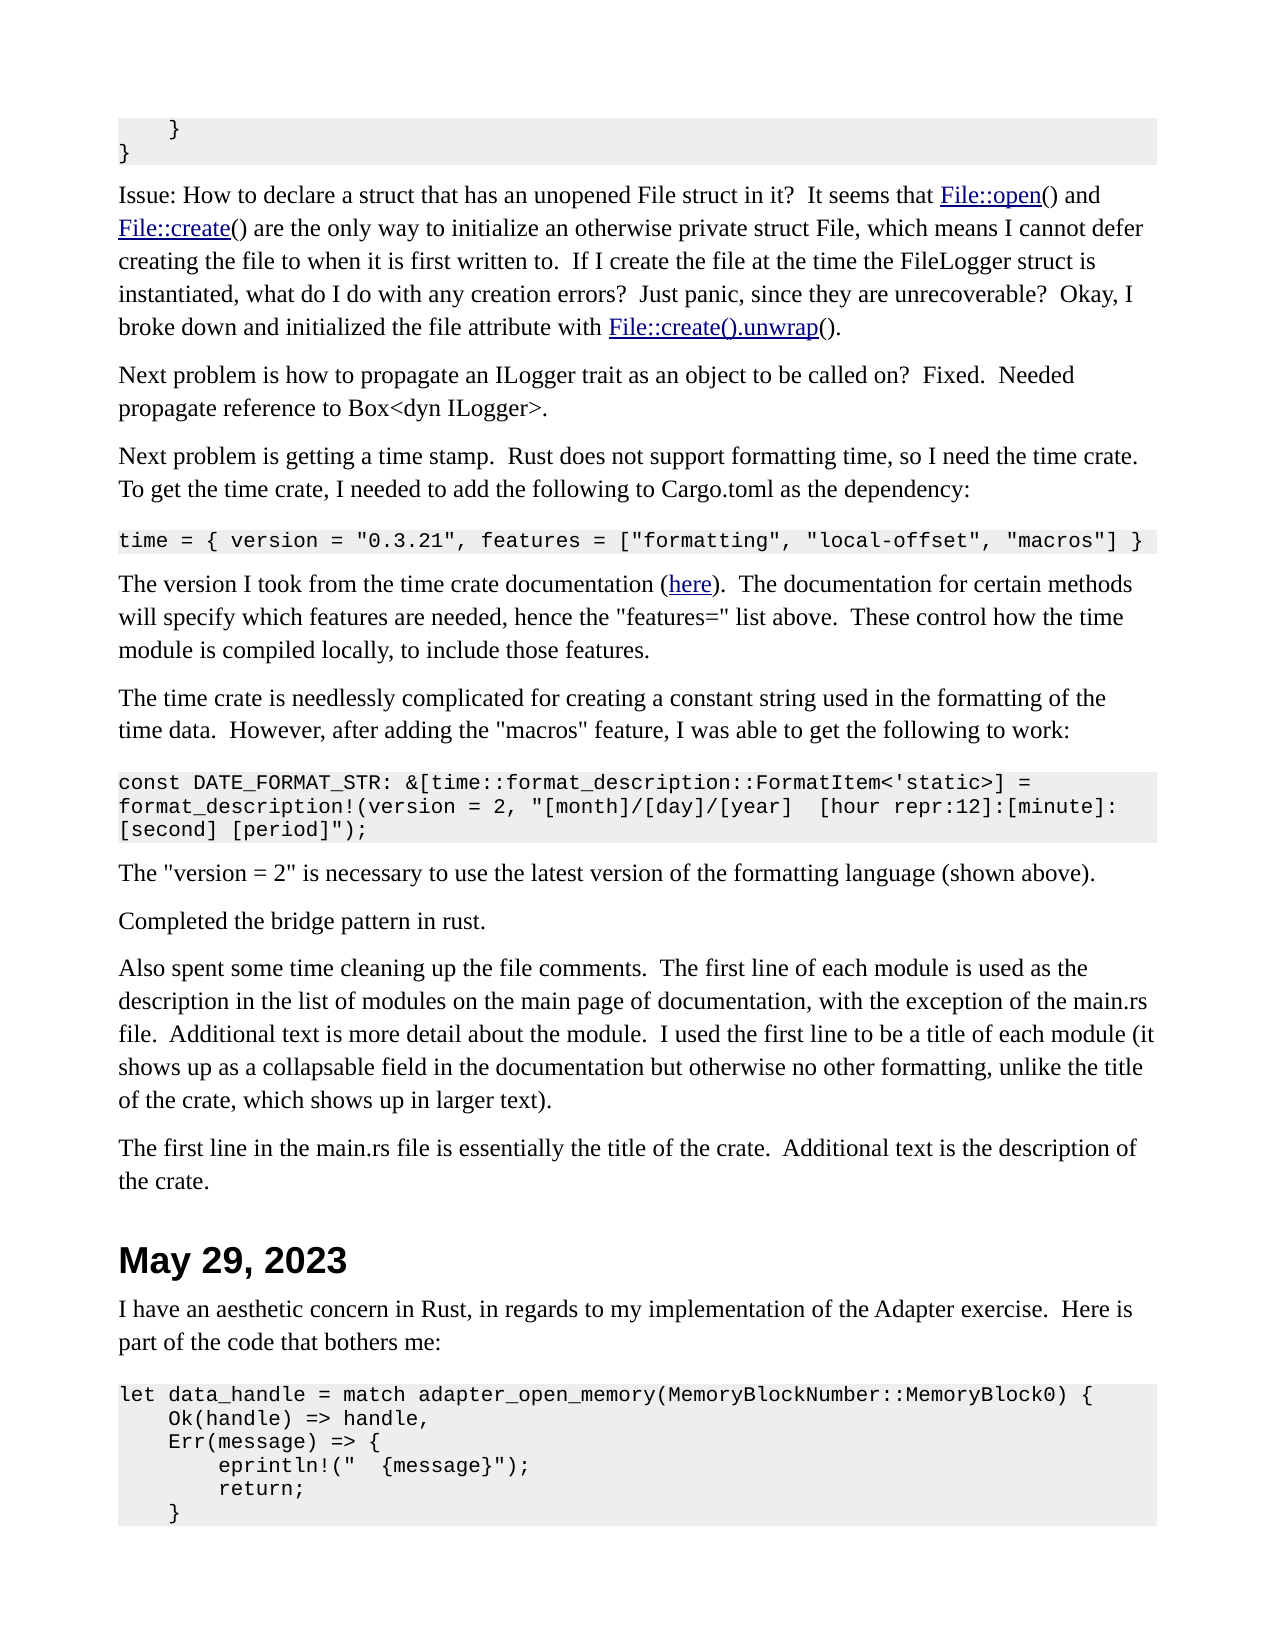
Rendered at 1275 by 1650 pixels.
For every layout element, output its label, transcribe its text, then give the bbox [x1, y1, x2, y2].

text The first line in the main.rs file is essentially the title of the crate. Additional text is the description of the crate. [118, 1133, 1157, 1195]
text Next problem is how to propagate an ILogger trait as an object to be called on? Fixed. Needed propagate reference to Box<dyn ILogger>. [118, 360, 1157, 422]
text } [118, 118, 1157, 142]
text Completed the bridge pattern in rust. [118, 906, 1157, 934]
subtitle May 29, 2023 [118, 1239, 1157, 1282]
text The time crate is needlessly complicated for creating a constant string used in the formatting of the time data. However, after adding the "macros" feature, I was able to get the following to work: [118, 683, 1157, 744]
text const DATE_FORMAT_STR: &[time::format_description::FormatItem<'static>] = format_description!(version = 2, "[month]/[day]/[year] [hour repr:12]:[minute]:[second] [period]"); [118, 772, 1157, 843]
text I have an aesthetic concern in Rust, in regards to my implementation of the Adapter exercise. Here is part of the code that bothers me: [118, 1294, 1157, 1356]
text eprintln!(" {message}"); [118, 1455, 1157, 1478]
text Issue: How to declare a struct that has an unopened File struct in it? It seems that File::open() and File::create() are the only way to initialize an otherwise private struct File, which means I cannot defer creating the file to when it is first written to. If I create the file at the time the FileLogger struct is instantiated, what do I do with any creation errors? Just panic, since they are unrecoverable? Okay, I broke down and initialized the file attribute with File::create().unwrap(). [118, 180, 1157, 341]
text Also spent some time cleaning up the file comments. The first line of each module is used as the description in the list of modules on the main page of documentation, with the exception of the main.rs file. Additional text is more detail about the module. I used the first line to be a title of each module (it shows up as a collapsable field in the documentation but otherwise no other formatting, unlike the title of the crate, which shows up in larger text). [118, 953, 1157, 1114]
text return; [118, 1478, 1157, 1502]
text The "version = 2" is necessary to use the latest version of the formatting language (shown above). [118, 858, 1157, 887]
text } [118, 142, 1157, 165]
text } [118, 1502, 1157, 1526]
text Err(message) => { [118, 1431, 1157, 1455]
text Next problem is getting a time stamp. Rust does not support formatting time, so I need the time crate. To get the time crate, I needed to add the following to Cargo.toml as the dependency: [118, 441, 1157, 502]
text The version I took from the time crate documentation (here). The documentation for certain methods will specify which features are needed, hence the "features=" list above. These control how the time module is compiled locally, to include those features. [118, 569, 1157, 664]
text let data_handle = match adapter_open_memory(MemoryBlockNumber::MemoryBlock0) { [118, 1384, 1157, 1407]
text time = { version = "0.3.21", features = ["formatting", "local-offset", "macros"] } [118, 530, 1157, 554]
text Ok(handle) => handle, [118, 1407, 1157, 1431]
